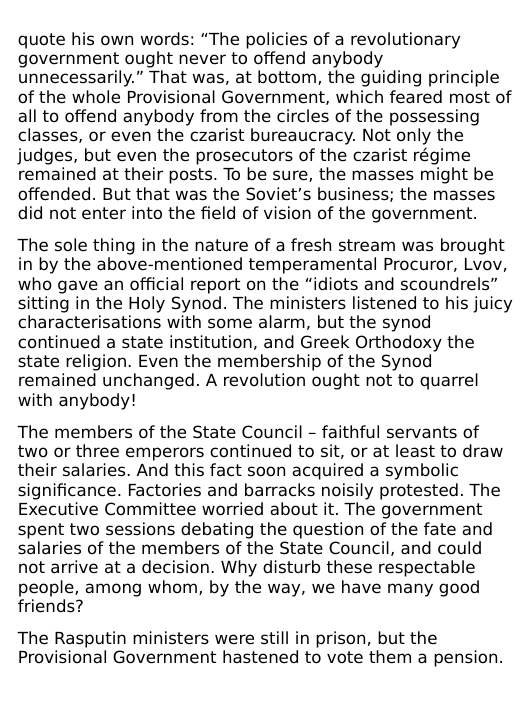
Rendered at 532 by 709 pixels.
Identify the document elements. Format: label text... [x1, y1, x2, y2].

text The sole thing in the nature of a fresh stream was brought in by the above-mentioned temperamental Procuror, Lvov, who gave an official report on the “idiots and scoundrels” sitting in the Holy Synod. The ministers listened to his juicy characterisations with some alarm, but the synod continued a state institution, and Greek Orthodoxy the state religion. Even the membership of the Synod remained unchanged. A revolution ought not to quarrel with anybody! [18, 236, 514, 410]
text The Rasputin ministers were still in prison, but the Provisional Government hastened to vote them a pension. [18, 629, 514, 668]
text quote his own words: “The policies of a revolutionary government ought never to offend anybody unnecessarily.” That was, at bottom, the guiding principle of the whole Provisional Government, which feared most of all to offend anybody from the circles of the possessing classes, or even the czarist bureaucracy. Not only the judges, but even the prosecutors of the czarist régime remained at their posts. To be sure, the masses might be offended. But that was the Soviet’s business; the masses did not enter into the field of vision of the government. [18, 29, 514, 223]
text The members of the State Council – faithful servants of two or three emperors continued to sit, or at least to draw their salaries. And this fact soon acquired a symbolic significance. Factories and barracks noisily protested. The Executive Committee worried about it. The government spent two sessions debating the question of the fate and salaries of the members of the State Council, and could not arrive at a decision. Why disturb these respectable people, among whom, by the way, we have many good friends? [18, 423, 514, 616]
